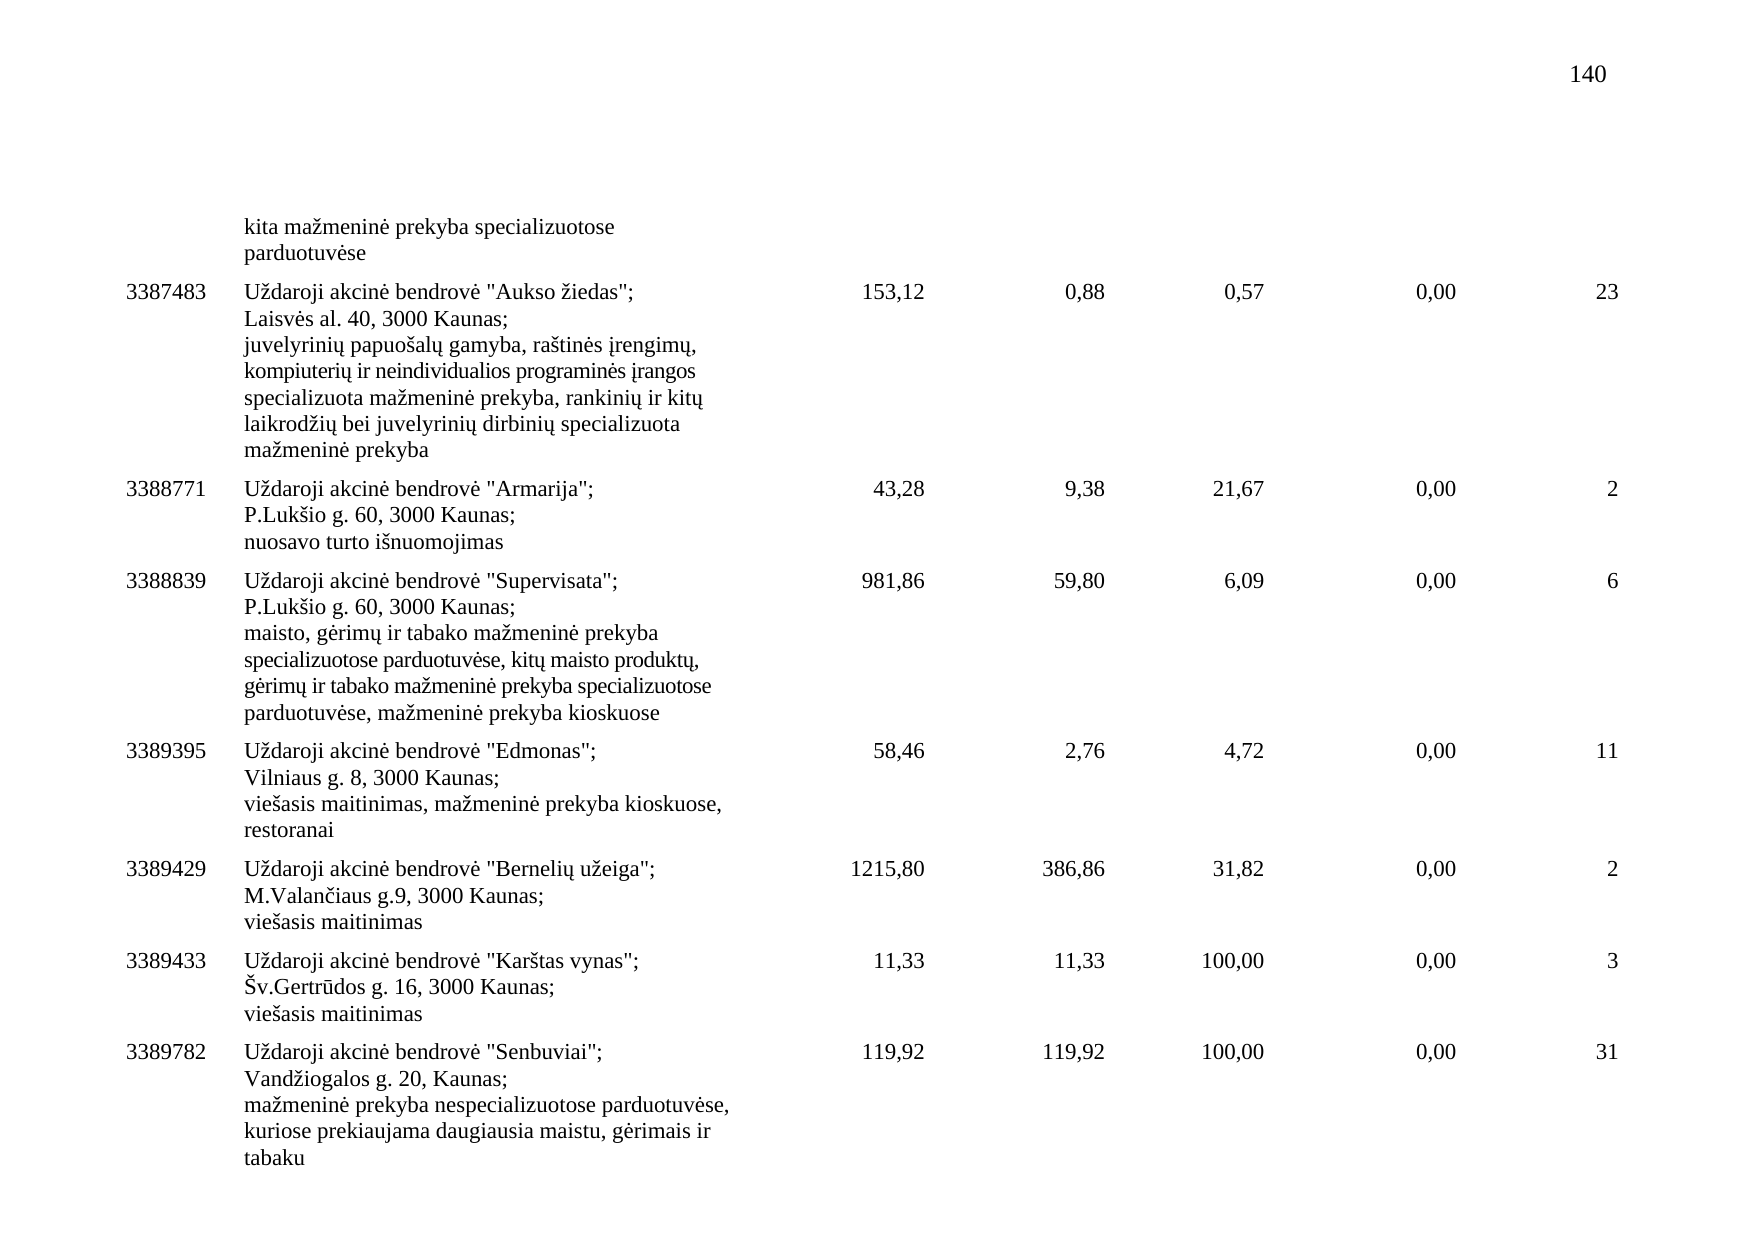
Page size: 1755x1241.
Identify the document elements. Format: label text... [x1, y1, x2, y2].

table_cell [1473, 207, 1636, 272]
table_cell kita mažmeninė prekyba specializuotose parduotuvėse [233, 207, 749, 272]
table_cell 386,86 [941, 849, 1122, 941]
table_cell 3387483 [100, 272, 233, 469]
table_cell 3389395 [100, 731, 233, 849]
table_cell 6,09 [1122, 561, 1281, 731]
table_cell 1215,80 [750, 849, 941, 941]
table_cell 11 [1473, 731, 1636, 849]
table_cell 0,00 [1281, 469, 1473, 561]
table_cell Uždaroji akcinė bendrovė "Bernelių užeiga"; M.Valančiaus g.9, 3000 Kaunas; viešasis maitinimas [233, 849, 749, 941]
table_cell 153,12 [750, 272, 941, 469]
table_cell Uždaroji akcinė bendrovė "Supervisata"; P.Lukšio g. 60, 3000 Kaunas; maisto, gėrimų ir tabako mažmeninė prekyba specializuotose parduotuvėse, kitų maisto produktų, gėrimų ir tabako mažmeninė prekyba specializuotose parduotuvėse, mažmeninė prekyba kioskuose [233, 561, 749, 731]
table_cell Uždaroji akcinė bendrovė "Edmonas"; Vilniaus g. 8, 3000 Kaunas; viešasis maitinimas, mažmeninė prekyba kioskuose, restoranai [233, 731, 749, 849]
table_cell 6 [1473, 561, 1636, 731]
table_cell [941, 207, 1122, 272]
table_cell Uždaroji akcinė bendrovė "Armarija"; P.Lukšio g. 60, 3000 Kaunas; nuosavo turto išnuomojimas [233, 469, 749, 561]
table_cell 3388839 [100, 561, 233, 731]
table_cell [100, 207, 233, 272]
table_cell 59,80 [941, 561, 1122, 731]
table_cell [750, 207, 941, 272]
table_cell [1122, 207, 1281, 272]
table_cell 0,57 [1122, 272, 1281, 469]
table_cell 3388771 [100, 469, 233, 561]
table_cell 58,46 [750, 731, 941, 849]
table_cell 0,00 [1281, 941, 1473, 1032]
table_cell 21,67 [1122, 469, 1281, 561]
table_cell [1281, 207, 1473, 272]
table_cell 0,00 [1281, 272, 1473, 469]
table_cell 100,00 [1122, 1032, 1281, 1176]
table_cell 2 [1473, 849, 1636, 941]
table_cell 43,28 [750, 469, 941, 561]
table_cell 11,33 [941, 941, 1122, 1032]
table_cell 31,82 [1122, 849, 1281, 941]
table_cell 23 [1473, 272, 1636, 469]
table_cell 0,00 [1281, 849, 1473, 941]
table_cell Uždaroji akcinė bendrovė "Karštas vynas"; Šv.Gertrūdos g. 16, 3000 Kaunas; viešasis maitinimas [233, 941, 749, 1032]
table_cell 119,92 [941, 1032, 1122, 1176]
table_cell 2,76 [941, 731, 1122, 849]
table_cell 11,33 [750, 941, 941, 1032]
table_cell 981,86 [750, 561, 941, 731]
table_cell 100,00 [1122, 941, 1281, 1032]
table_cell Uždaroji akcinė bendrovė "Aukso žiedas"; Laisvės al. 40, 3000 Kaunas; juvelyrinių papuošalų gamyba, raštinės įrengimų, kompiuterių ir neindividualios programinės įrangos specializuota mažmeninė prekyba, rankinių ir kitų laikrodžių bei juvelyrinių dirbinių specializuota mažmeninė prekyba [233, 272, 749, 469]
table_cell 2 [1473, 469, 1636, 561]
table_cell 3389433 [100, 941, 233, 1032]
table_cell 3 [1473, 941, 1636, 1032]
table_cell 3389782 [100, 1032, 233, 1176]
table_cell 119,92 [750, 1032, 941, 1176]
table_cell 0,00 [1281, 1032, 1473, 1176]
table_cell 31 [1473, 1032, 1636, 1176]
table_cell 4,72 [1122, 731, 1281, 849]
table_cell 0,00 [1281, 561, 1473, 731]
table_cell 9,38 [941, 469, 1122, 561]
table_cell 0,88 [941, 272, 1122, 469]
table_cell Uždaroji akcinė bendrovė "Senbuviai"; Vandžiogalos g. 20, Kaunas; mažmeninė prekyba nespecializuotose parduotuvėse, kuriose prekiaujama daugiausia maistu, gėrimais ir tabaku [233, 1032, 749, 1176]
table_cell 3389429 [100, 849, 233, 941]
table_cell 0,00 [1281, 731, 1473, 849]
